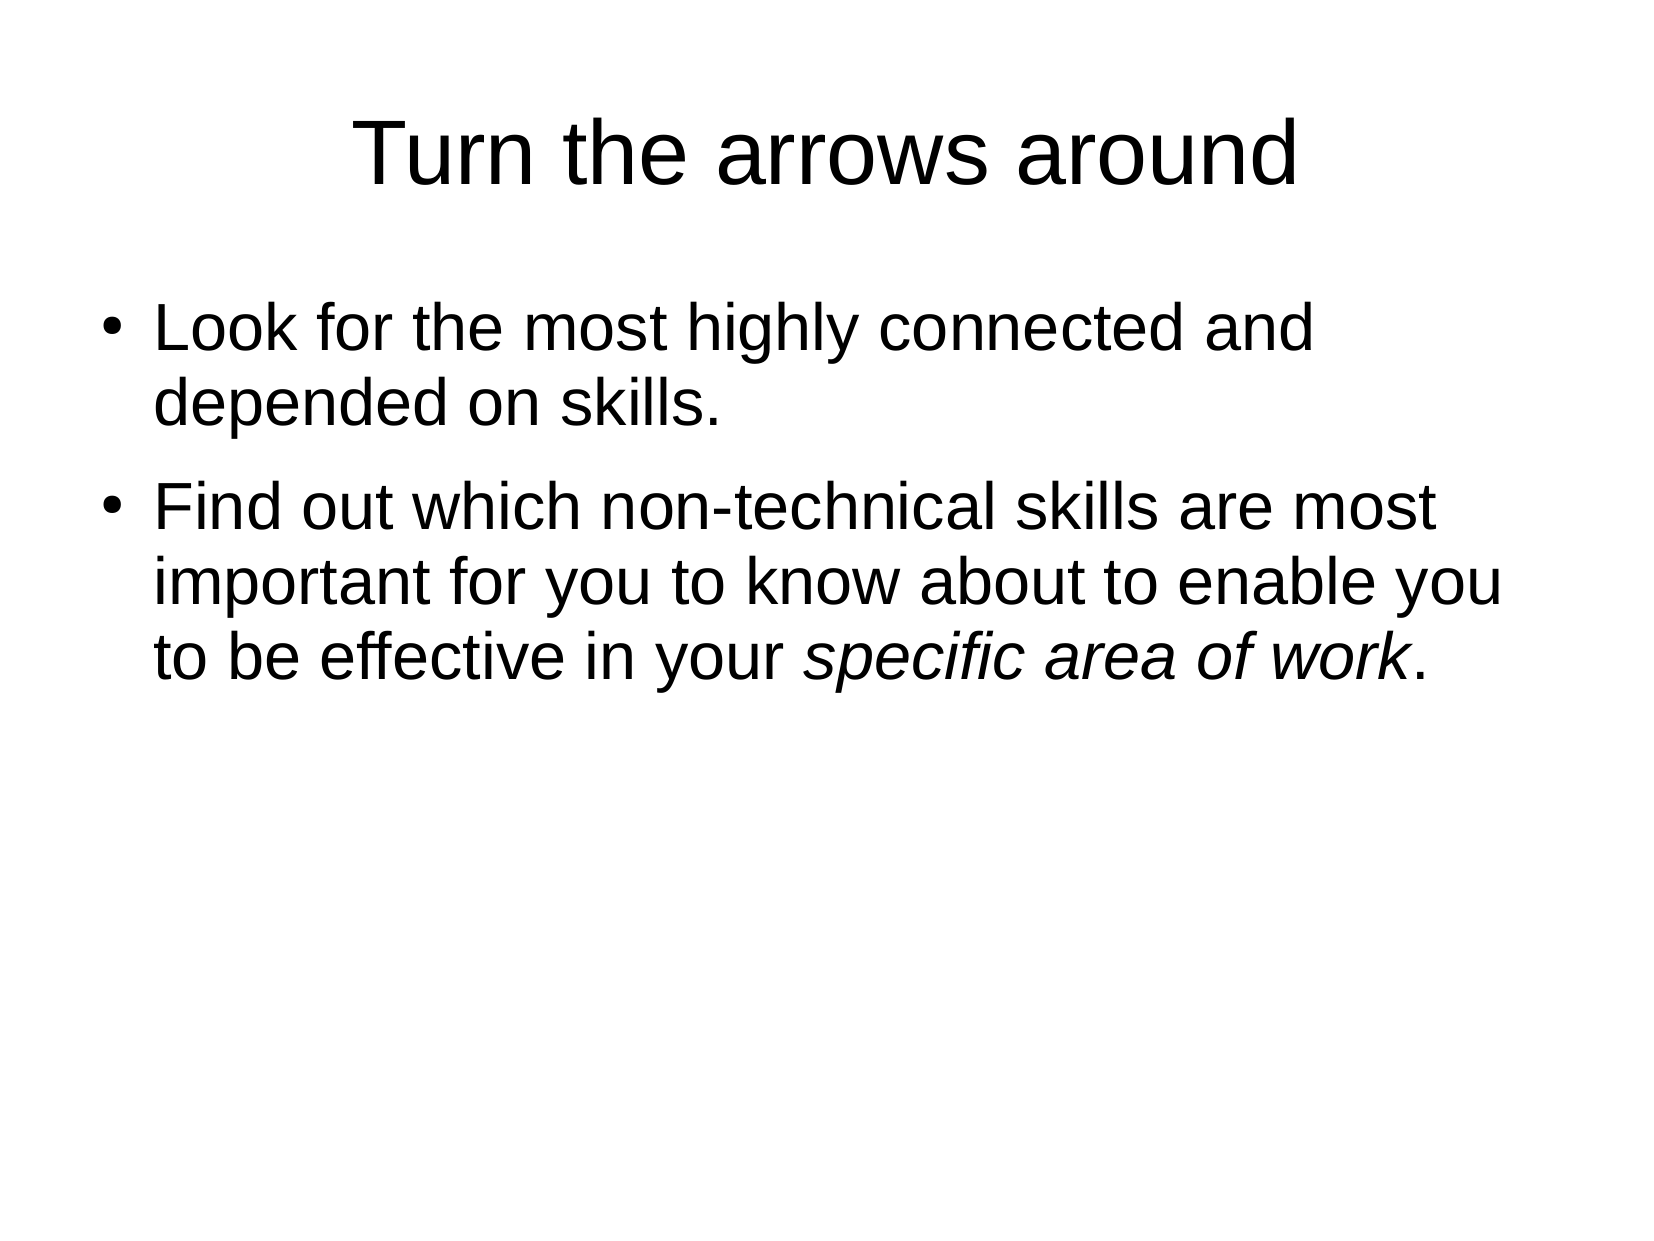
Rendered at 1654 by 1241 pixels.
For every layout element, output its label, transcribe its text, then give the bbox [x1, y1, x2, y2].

list Look for the most highly connected and depended on skills. Find out which non-technical skills are most important for you to know about to enable you to be effective in your specific area of work. [82, 290, 1571, 1010]
title Turn the arrows around [82, 49, 1571, 257]
